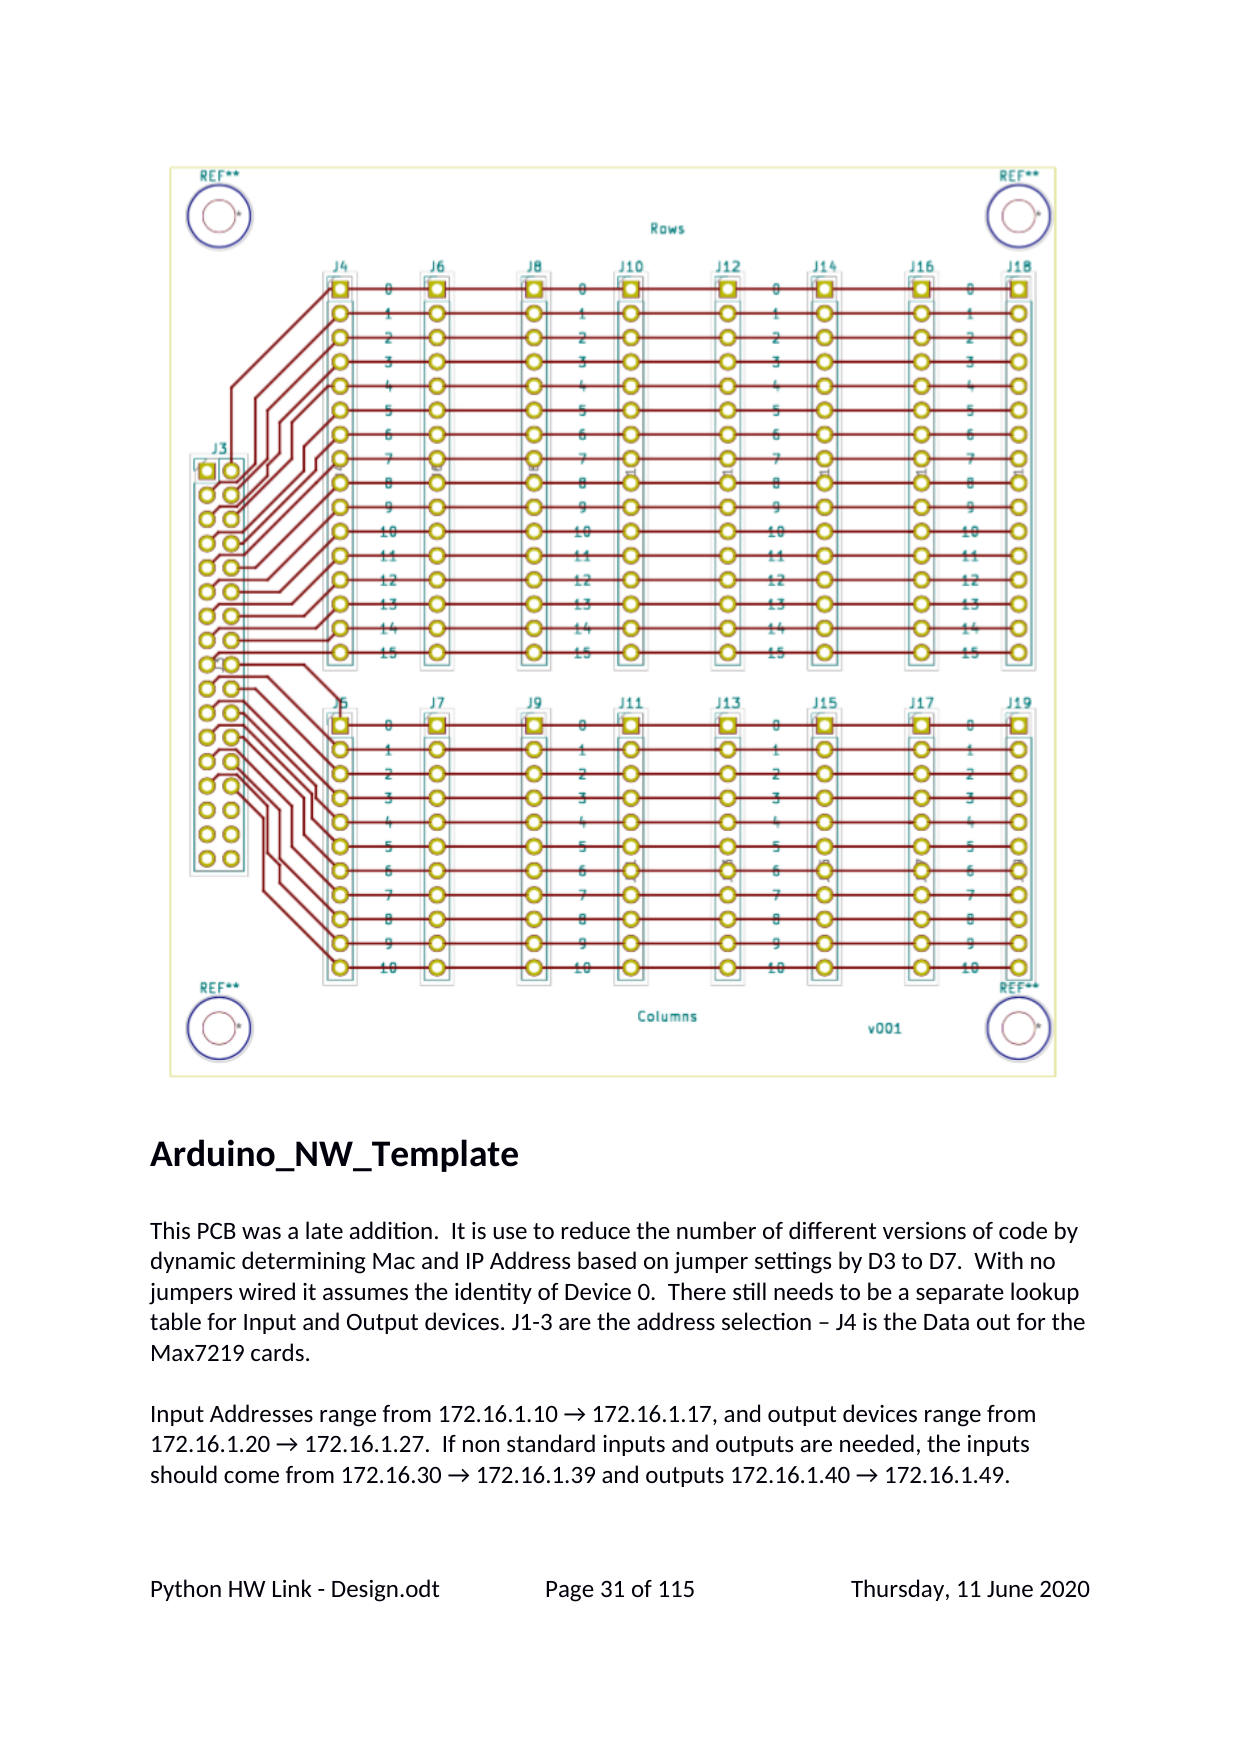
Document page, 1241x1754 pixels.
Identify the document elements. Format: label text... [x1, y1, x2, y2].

subtitle Arduino_NW_Template [150, 1130, 1090, 1176]
text Input Addresses range from 172.16.1.10 → 172.16.1.17, and output devices range from 172.16.1.20 → 172.16.1.27. If non standard inputs and outputs are needed, the inputs should come from 172.16.30 → 172.16.1.39 and outputs 172.16.1.40 → 172.16.1.49. [150, 1398, 1090, 1490]
picture [150, 150, 1091, 1093]
text This PCB was a late addition. It is use to reduce the number of different versions of code by dynamic determining Mac and IP Address based on jumper settings by D3 to D7. With no jumpers wired it assumes the identity of Device 0. There still needs to be a separate lookup table for Input and Output devices. J1-3 are the address selection – J4 is the Data out for the Max7219 cards. [150, 1215, 1090, 1368]
